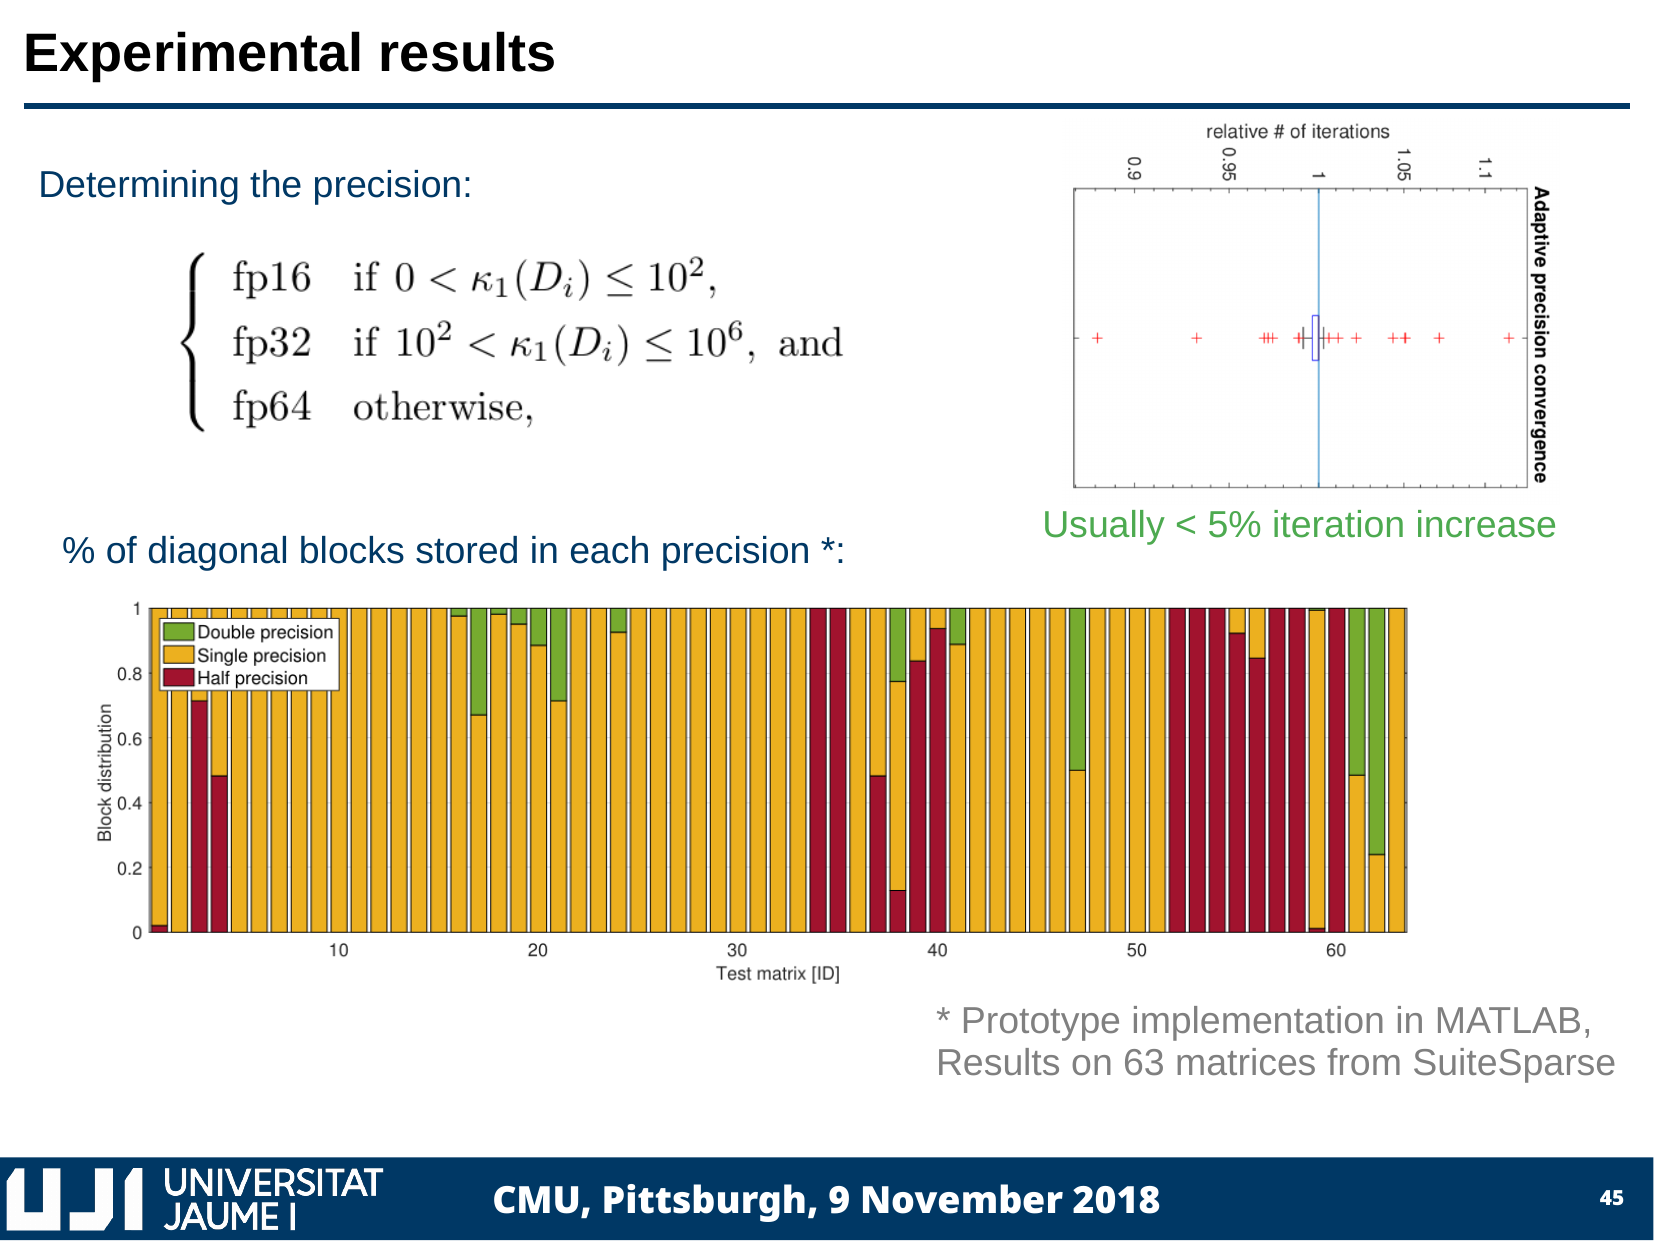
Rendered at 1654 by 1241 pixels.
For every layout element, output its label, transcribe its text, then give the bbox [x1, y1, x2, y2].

title Experimental results [23, 0, 1630, 107]
picture [59, 566, 1441, 999]
text_box Usually < 5% iteration increase [1027, 496, 1595, 556]
text_box Determining the precision: [23, 156, 488, 214]
picture [153, 224, 886, 451]
text_box * Prototype implementation in MATLAB, Results on 63 matrices from SuiteSparse [921, 992, 1632, 1091]
picture [0, 1158, 390, 1241]
text_box % of diagonal blocks stored in each precision *: [47, 522, 861, 580]
picture [1062, 118, 1560, 496]
